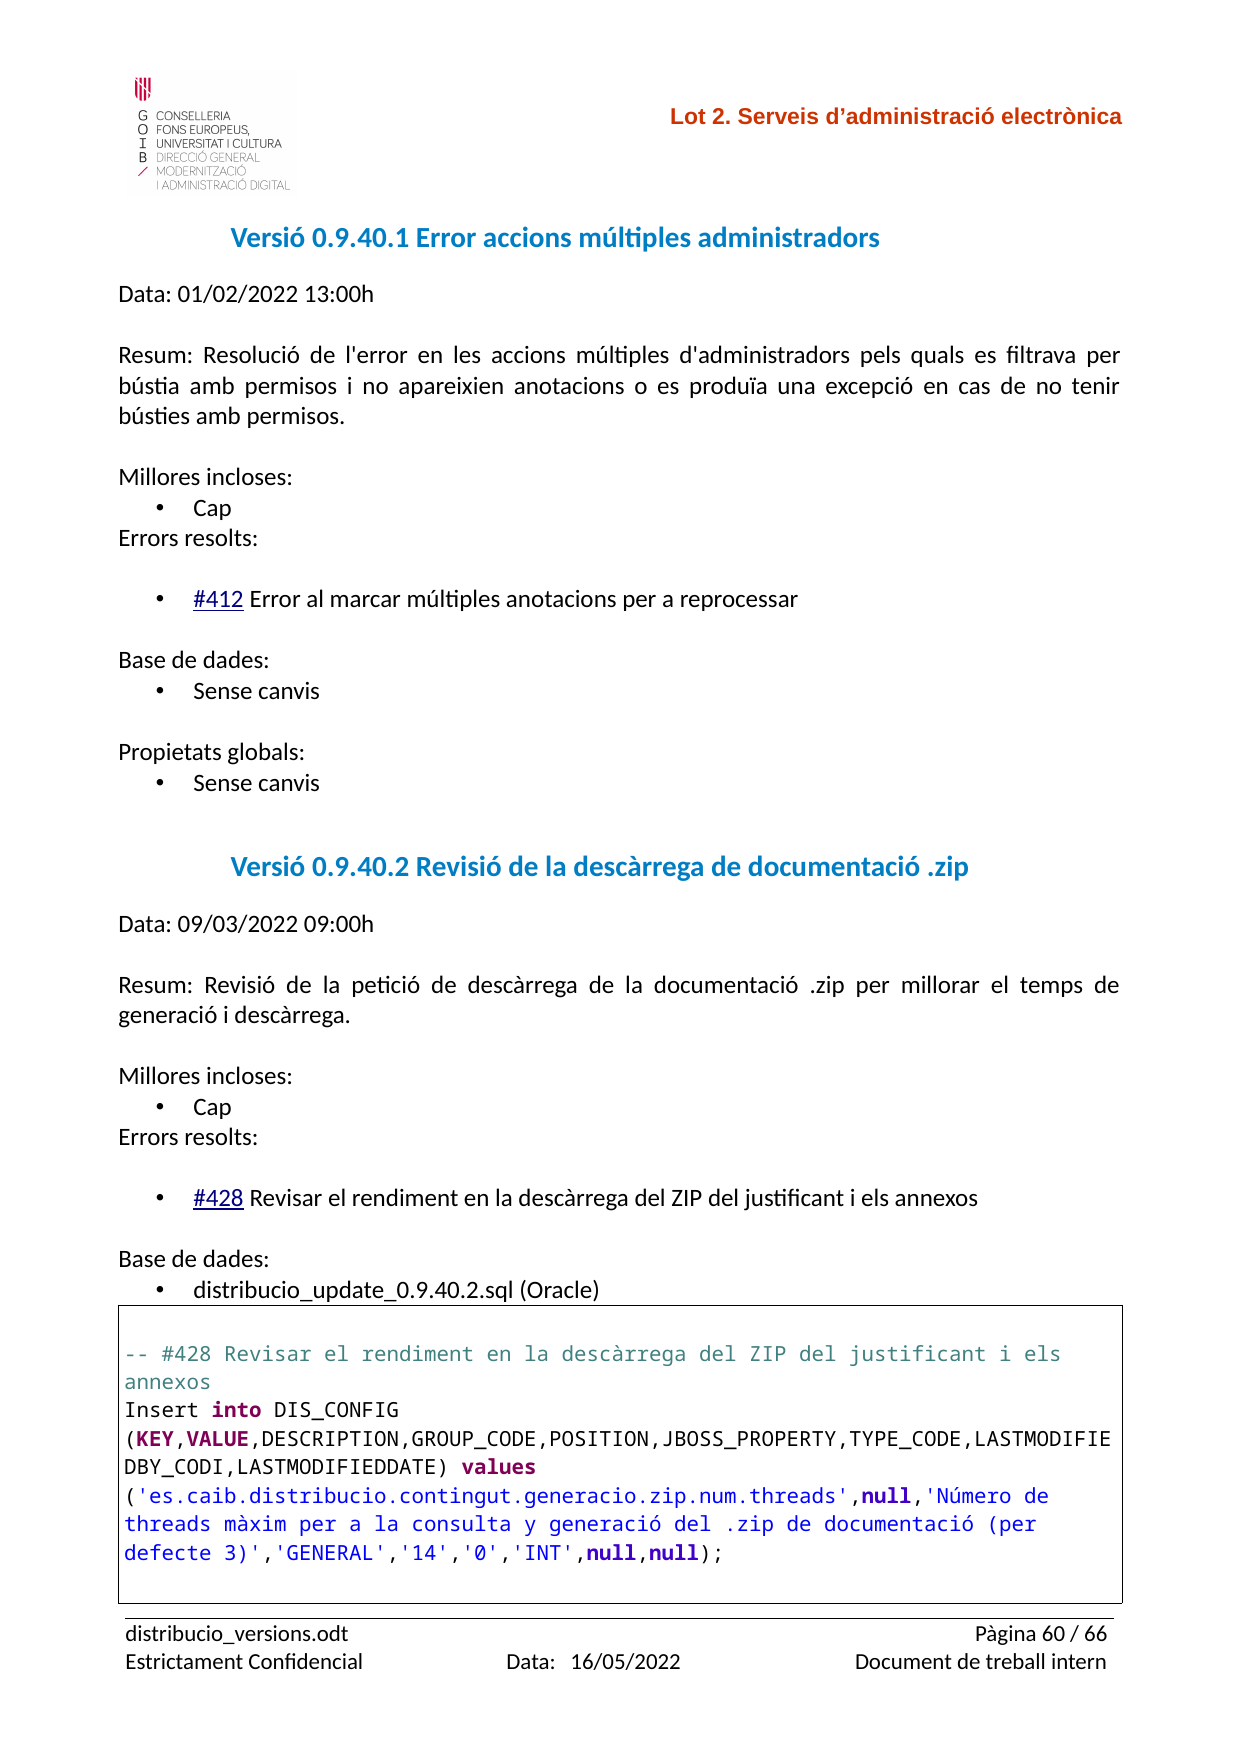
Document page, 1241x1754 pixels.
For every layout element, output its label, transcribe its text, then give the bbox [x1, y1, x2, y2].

picture [126, 70, 299, 197]
list distribucio_update_0.9.40.2.sql (Oracle) [156, 1274, 1122, 1304]
list #412 Error al marcar múltiples anotacions per a reprocessar [156, 584, 1122, 614]
list Cap [156, 1091, 1122, 1121]
text Data: 09/03/2022 09:00h [118, 908, 1122, 938]
text Base de dades: [118, 645, 1122, 675]
text Errors resolts: [118, 523, 1122, 553]
list Sense canvis [156, 675, 1122, 706]
list Sense canvis [156, 767, 1122, 797]
list #428 Revisar el rendiment en la descàrrega del ZIP del justificant i els annexos [156, 1182, 1122, 1213]
text Resum: Resolució de l'error en les accions múltiples d'administradors pels quals es filtrava per bústia amb permisos i no apareixien anotacions o es produïa una excepció en cas de no tenir bústies amb permisos. [118, 339, 1122, 431]
text Resum: Revisió de la petició de descàrrega de la documentació .zip per millorar el temps de generació i descàrrega. [118, 969, 1122, 1030]
subtitle Versió 0.9.40.1 Error accions múltiples administradors [153, 219, 1122, 255]
text Millores incloses: [118, 462, 1122, 492]
subtitle Versió 0.9.40.2 Revisió de la descàrrega de documentació .zip [153, 848, 1122, 884]
text Errors resolts: [118, 1121, 1122, 1152]
table_header -- #428 Revisar el rendiment en la descàrrega del ZIP del justificant i els annexos Insert into DIS_CONFIG (KEY,VALUE,DESCRIPTION,GROUP_CODE,POSITION,JBOSS_PROPERTY,TYPE_CODE,LASTMODIFIEDBY_CODI,LASTMODIFIEDDATE) values ('es.caib.distribucio.contingut.generacio.zip.num.threads',null,'Número de threads màxim per a la consulta y generació del .zip de documentació (per defecte 3)','GENERAL','14','0','INT',null,null); [119, 1306, 1122, 1602]
text Data: 01/02/2022 13:00h [118, 278, 1122, 309]
text Base de dades: [118, 1243, 1122, 1274]
text Millores incloses: [118, 1060, 1122, 1091]
text Propietats globals: [118, 736, 1122, 767]
list Cap [156, 492, 1122, 523]
